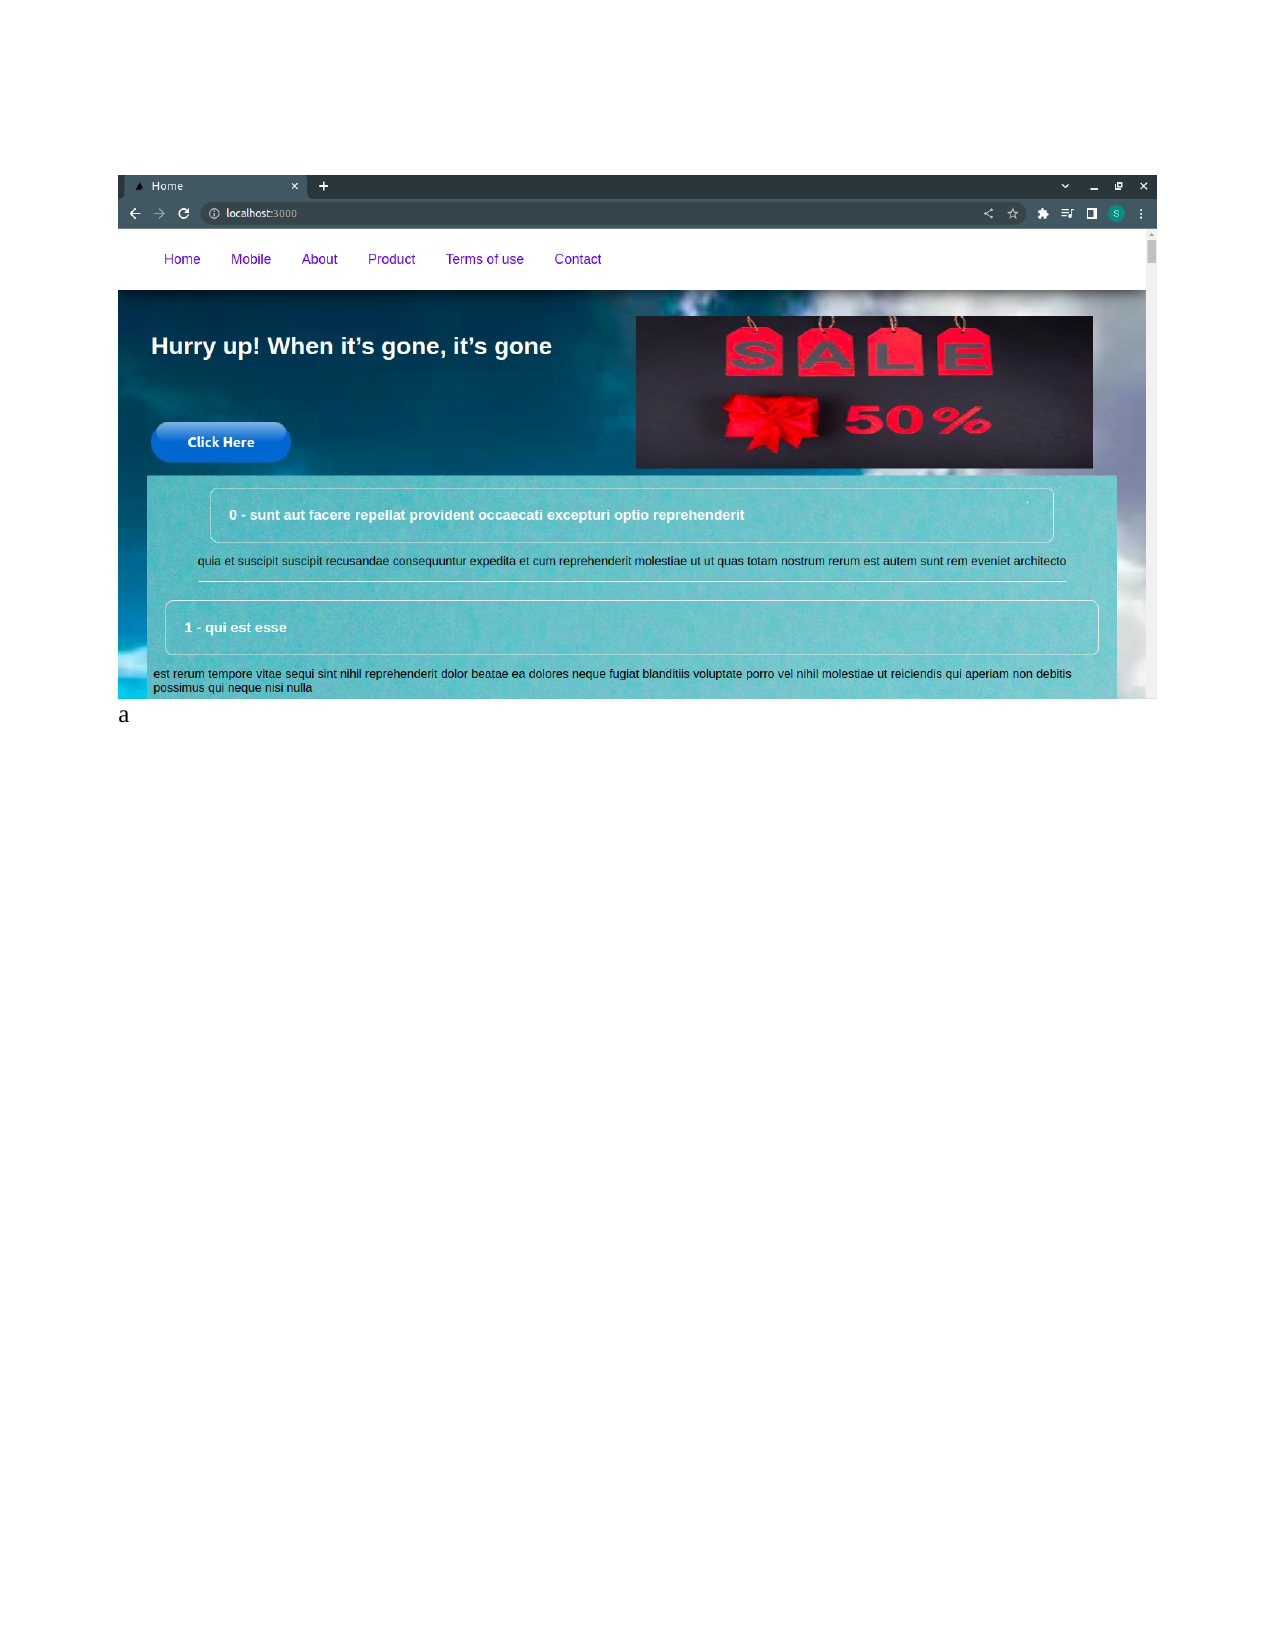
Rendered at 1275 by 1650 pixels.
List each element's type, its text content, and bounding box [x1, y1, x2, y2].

picture [363, 342, 373, 353]
picture [152, 423, 290, 462]
picture [540, 342, 551, 353]
picture [461, 314, 544, 359]
picture [118, 175, 1157, 699]
text a [118, 699, 1157, 727]
